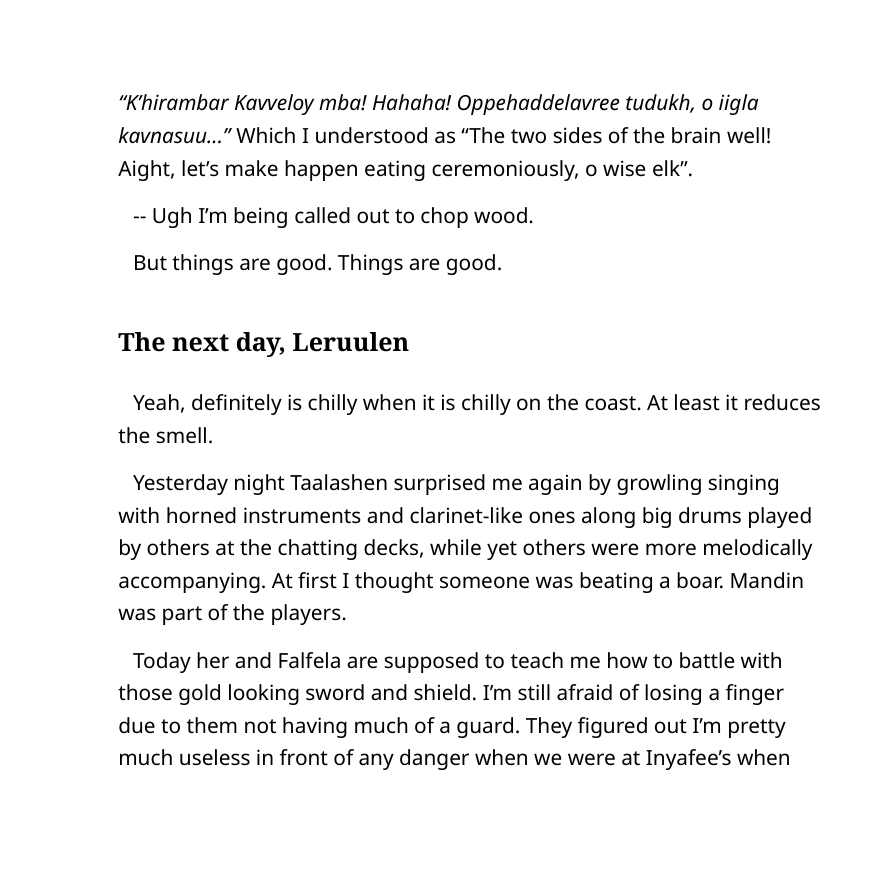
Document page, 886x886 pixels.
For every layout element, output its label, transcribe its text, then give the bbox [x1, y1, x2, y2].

text “K’hirambar Kavveloy mba! Hahaha! Oppehaddelavree tudukh, o iigla kavnasuu...” Which I understood as “The two sides of the brain well! Aight, let’s make happen eating ceremoniously, o wise elk”. [118, 88, 827, 182]
text But things are good. Things are good. [118, 248, 827, 277]
text Yeah, definitely is chilly when it is chilly on the coast. At least it reduces the smell. [118, 388, 827, 449]
text Yesterday night Taalashen surprised me again by growling singing with horned instruments and clarinet-like ones along big drums played by others at the chatting decks, while yet others were more melodically accompanying. At first I thought someone was beating a boar. Mandin was part of the players. [118, 468, 827, 627]
text Today her and Falfela are supposed to teach me how to battle with those gold looking sword and shield. I’m still afraid of losing a finger due to them not having much of a guard. They figured out I’m pretty much useless in front of any danger when we were at Inyafee’s when [118, 646, 827, 772]
subtitle The next day, Leruulen [118, 325, 827, 359]
text -- Ugh I’m being called out to chop wood. [118, 201, 827, 229]
